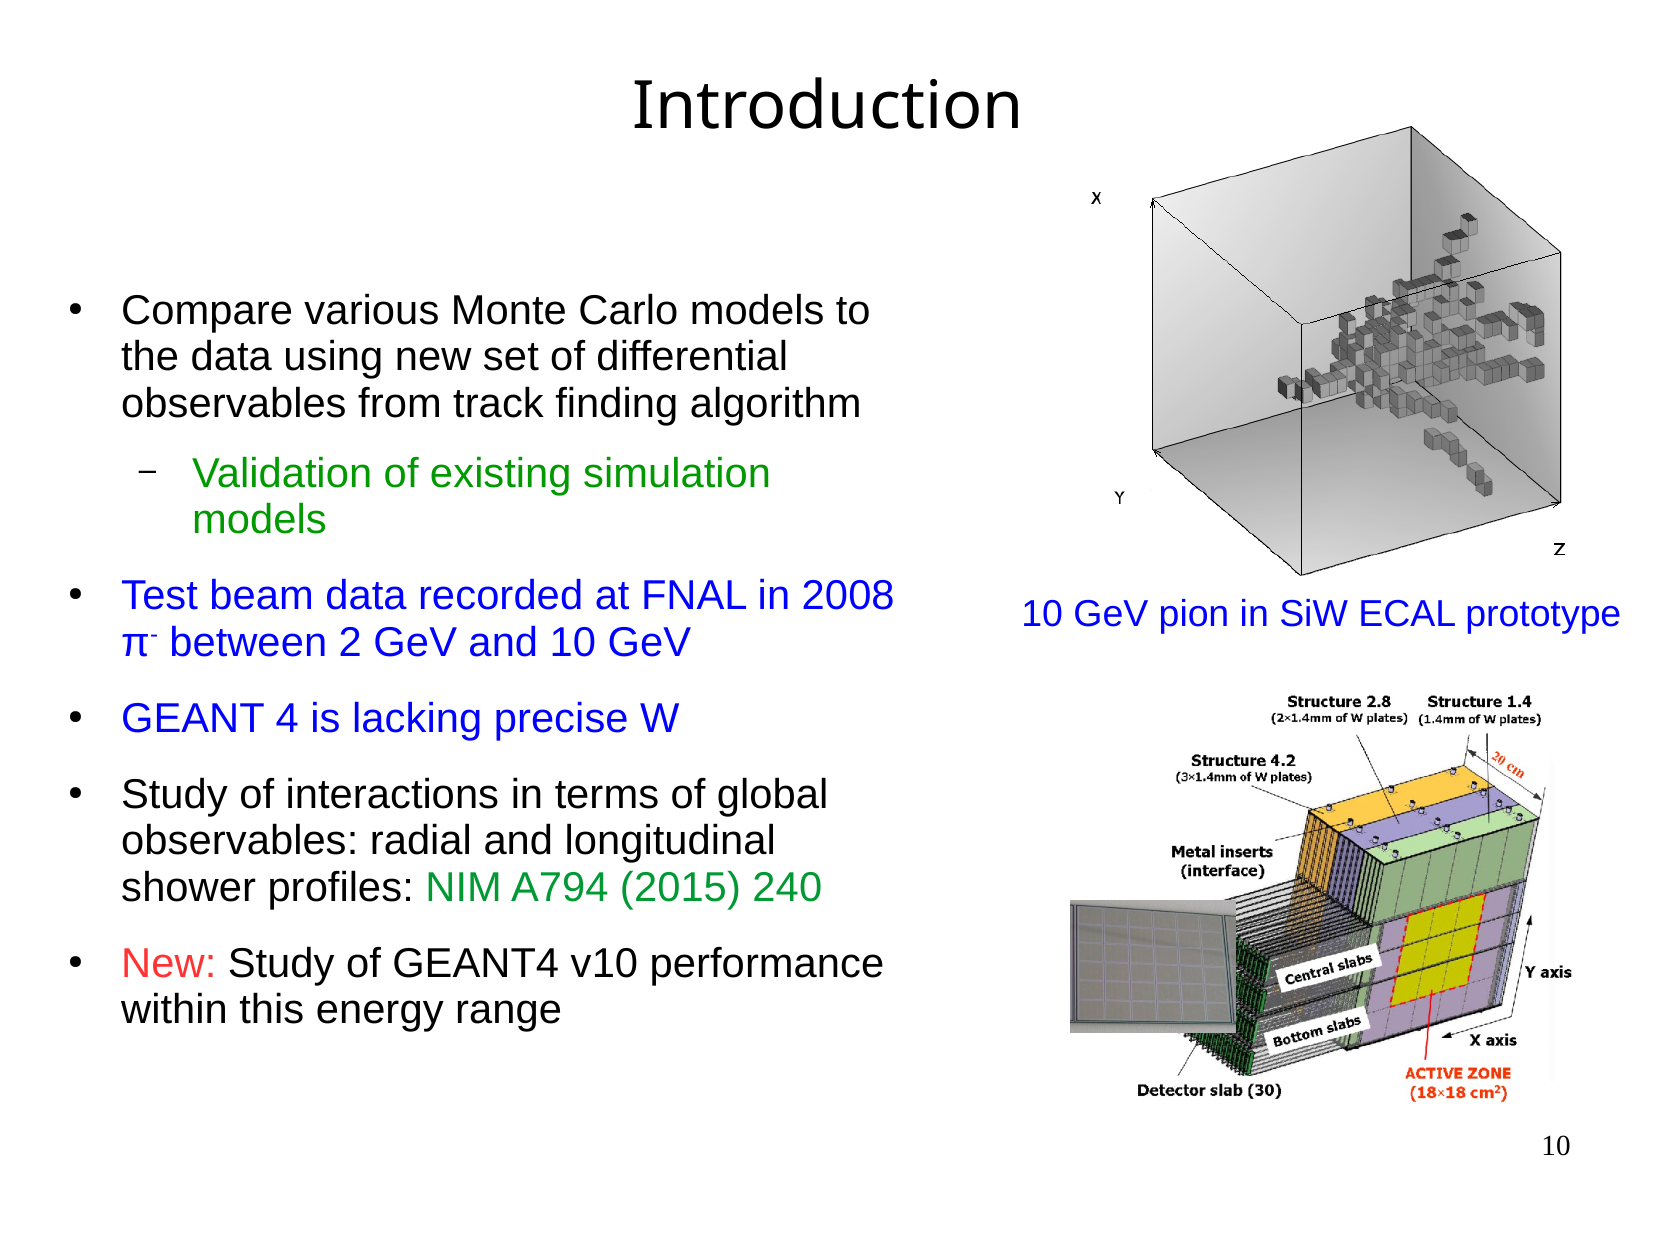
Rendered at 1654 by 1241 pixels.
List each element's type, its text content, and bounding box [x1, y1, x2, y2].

text_box 10 GeV pion in SiW ECAL prototype [1006, 585, 1637, 647]
title Introduction [85, 52, 1571, 154]
picture [1070, 687, 1580, 1105]
picture [1078, 114, 1591, 585]
list Compare various Monte Carlo models to the data using new set of differential observables from track finding algorithm Validation of existing simulation models Test beam data recorded at FNAL in 2008 π- between 2 GeV and 10 GeV GEANT 4 is lacking precise W Study of interactions in terms of global observables: radial and longitudinal shower profiles: NIM A794 (2015) 240 New: Study of GEANT4 v10 performance within this energy range [50, 286, 902, 1241]
